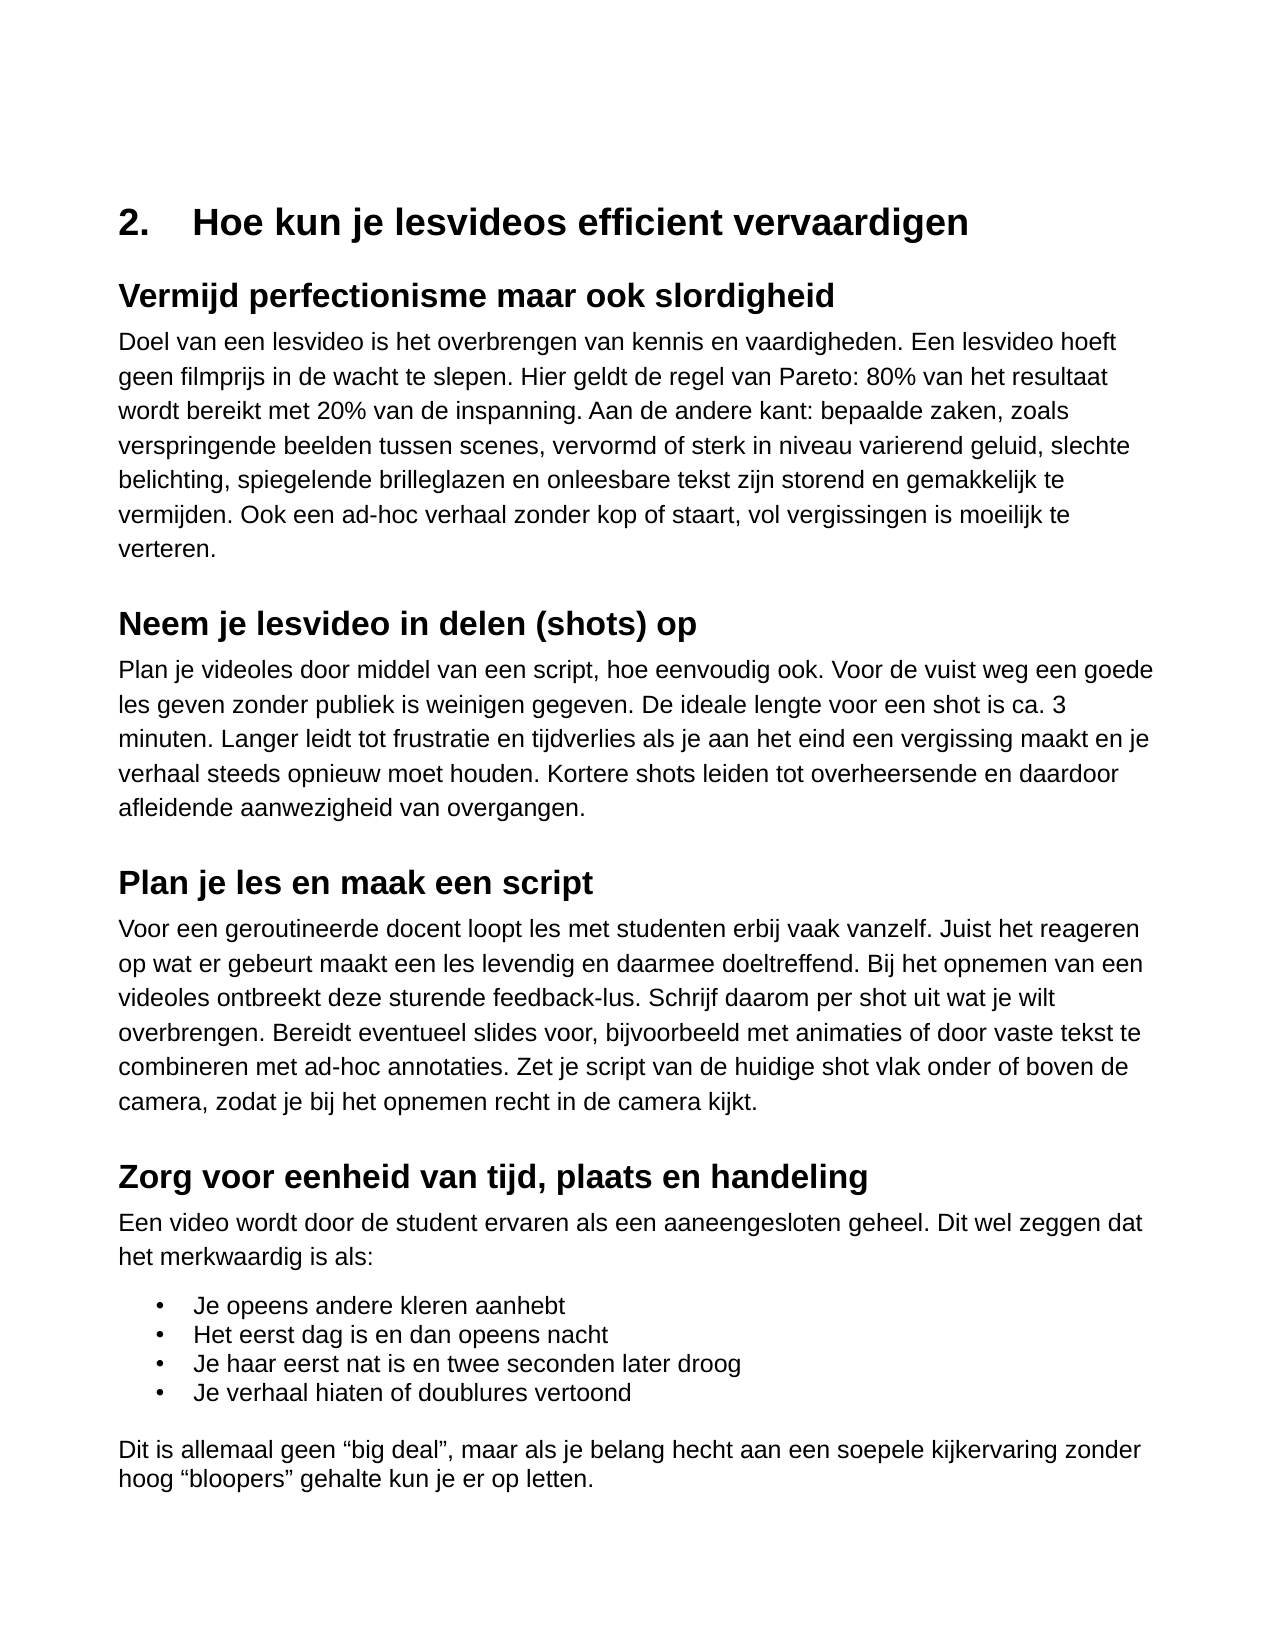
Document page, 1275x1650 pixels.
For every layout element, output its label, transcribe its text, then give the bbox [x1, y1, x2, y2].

text Een video wordt door de student ervaren als een aaneengesloten geheel. Dit wel zeggen dat het merkwaardig is als: [118, 1208, 1157, 1271]
text Dit is allemaal geen “big deal”, maar als je belang hecht aan een soepele kijkervaring zonder hoog “bloopers” gehalte kun je er op letten. [118, 1435, 1157, 1493]
list Het eerst dag is en dan opeens nacht [156, 1320, 1157, 1349]
list Je verhaal hiaten of doublures vertoond [156, 1378, 1157, 1407]
subtitle Zorg voor eenheid van tijd, plaats en handeling [118, 1157, 1157, 1195]
text Plan je videoles door middel van een script, hoe eenvoudig ook. Voor de vuist weg een goede les geven zonder publiek is weinigen gegeven. De ideale lengte voor een shot is ca. 3 minuten. Langer leidt tot frustratie en tijdverlies als je aan het eind een vergissing maakt en je verhaal steeds opnieuw moet houden. Kortere shots leiden tot overheersende en daardoor afleidende aanwezigheid van overgangen. [118, 655, 1157, 822]
subtitle Neem je lesvideo in delen (shots) op [118, 604, 1157, 643]
text Doel van een lesvideo is het overbrengen van kennis en vaardigheden. Een lesvideo hoeft geen filmprijs in de wacht te slepen. Hier geldt de regel van Pareto: 80% van het resultaat wordt bereikt met 20% van de inspanning. Aan de andere kant: bepaalde zaken, zoals verspringende beelden tussen scenes, vervormd of sterk in niveau varierend geluid, slechte belichting, spiegelende brilleglazen en onleesbare tekst zijn storend en gemakkelijk te vermijden. Ook een ad-hoc verhaal zonder kop of staart, vol vergissingen is moeilijk te verteren. [118, 327, 1157, 563]
subtitle Hoe kun je lesvideos efficient vervaardigen [118, 199, 1157, 243]
list Je opeens andere kleren aanhebt [156, 1291, 1157, 1320]
text Voor een geroutineerde docent loopt les met studenten erbij vaak vanzelf. Juist het reageren op wat er gebeurt maakt een les levendig en daarmee doeltreffend. Bij het opnemen van een videoles ontbreekt deze sturende feedback-lus. Schrijf daarom per shot uit wat je wilt overbrengen. Bereidt eventueel slides voor, bijvoorbeeld met animaties of door vaste tekst te combineren met ad-hoc annotaties. Zet je script van de huidige shot vlak onder of boven de camera, zodat je bij het opnemen recht in de camera kijkt. [118, 914, 1157, 1115]
subtitle Plan je les en maak een script [118, 863, 1157, 902]
subtitle Vermijd perfectionisme maar ook slordigheid [118, 276, 1157, 315]
list Je haar eerst nat is en twee seconden later droog [156, 1349, 1157, 1378]
